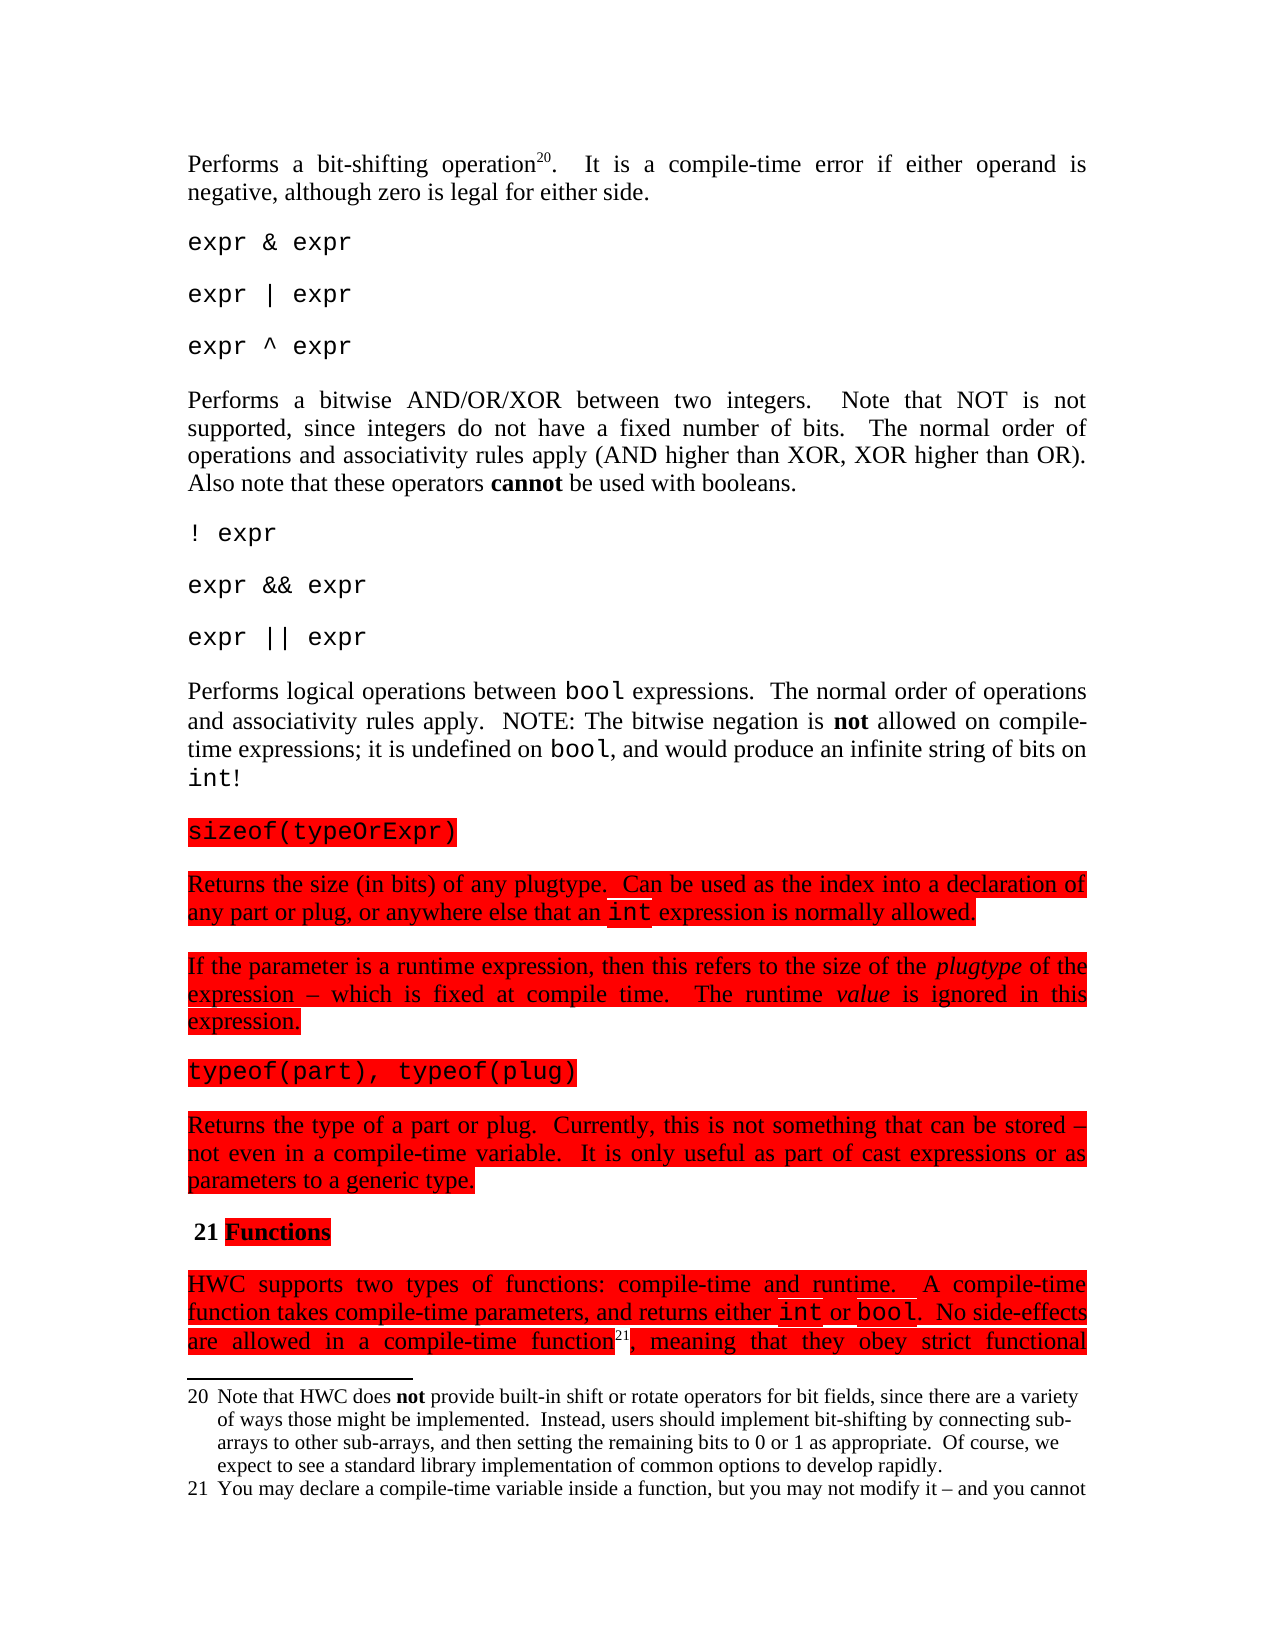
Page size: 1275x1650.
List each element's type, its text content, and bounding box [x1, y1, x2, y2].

text expr || expr [187, 625, 1087, 653]
text typeof(part), typeof(plug) [187, 1059, 1087, 1087]
list Functions [187, 1218, 1087, 1246]
text sizeof(typeOrExpr) [187, 818, 1087, 847]
text HWC supports two types of functions: compile-time and runtime. A compile-time function takes compile-time parameters, and returns either int or bool. No side-effects are allowed in a compile-time function, meaning that they obey strict functional [187, 1270, 1087, 1355]
text Performs a bit-shifting operation. It is a compile-time error if either operand is negative, although zero is legal for either side. [187, 150, 1087, 205]
text Performs logical operations between bool expressions. The normal order of operations and associativity rules apply. NOTE: The bitwise negation is not allowed on compile-time expressions; it is undefined on bool, and would produce an infinite string of bits on int! [187, 677, 1087, 794]
text Performs a bitwise AND/OR/XOR between two integers. Note that NOT is not supported, since integers do not have a fixed number of bits. The normal order of operations and associativity rules apply (AND higher than XOR, XOR higher than OR). Also note that these operators cannot be used with booleans. [187, 386, 1087, 497]
text Returns the type of a part or plug. Currently, this is not something that can be stored – not even in a compile-time variable. It is only useful as part of cast expressions or as parameters to a generic type. [187, 1111, 1087, 1194]
text If the parameter is a runtime expression, then this refers to the size of the plugtype of the expression – which is fixed at compile time. The runtime value is ignored in this expression. [187, 952, 1087, 1035]
text ! expr [187, 521, 1087, 549]
text expr ^ expr [187, 334, 1087, 362]
text expr | expr [187, 282, 1087, 310]
text Note that HWC does not provide built-in shift or rotate operators for bit fields, since there are a variety of ways those might be implemented. Instead, users should implement bit-shifting by connecting sub-arrays to other sub-arrays, and then setting the remaining bits to 0 or 1 as appropriate. Of course, we expect to see a standard library implementation of common options to develop rapidly. [187, 1385, 1087, 1477]
text expr & expr [187, 229, 1087, 258]
text You may declare a compile-time variable inside a function, but you may not modify it – and you cannot [187, 1477, 1087, 1500]
text expr && expr [187, 573, 1087, 601]
text Returns the size (in bits) of any plugtype. Can be used as the index into a declaration of any part or plug, or anywhere else that an int expression is normally allowed. [187, 871, 1087, 928]
